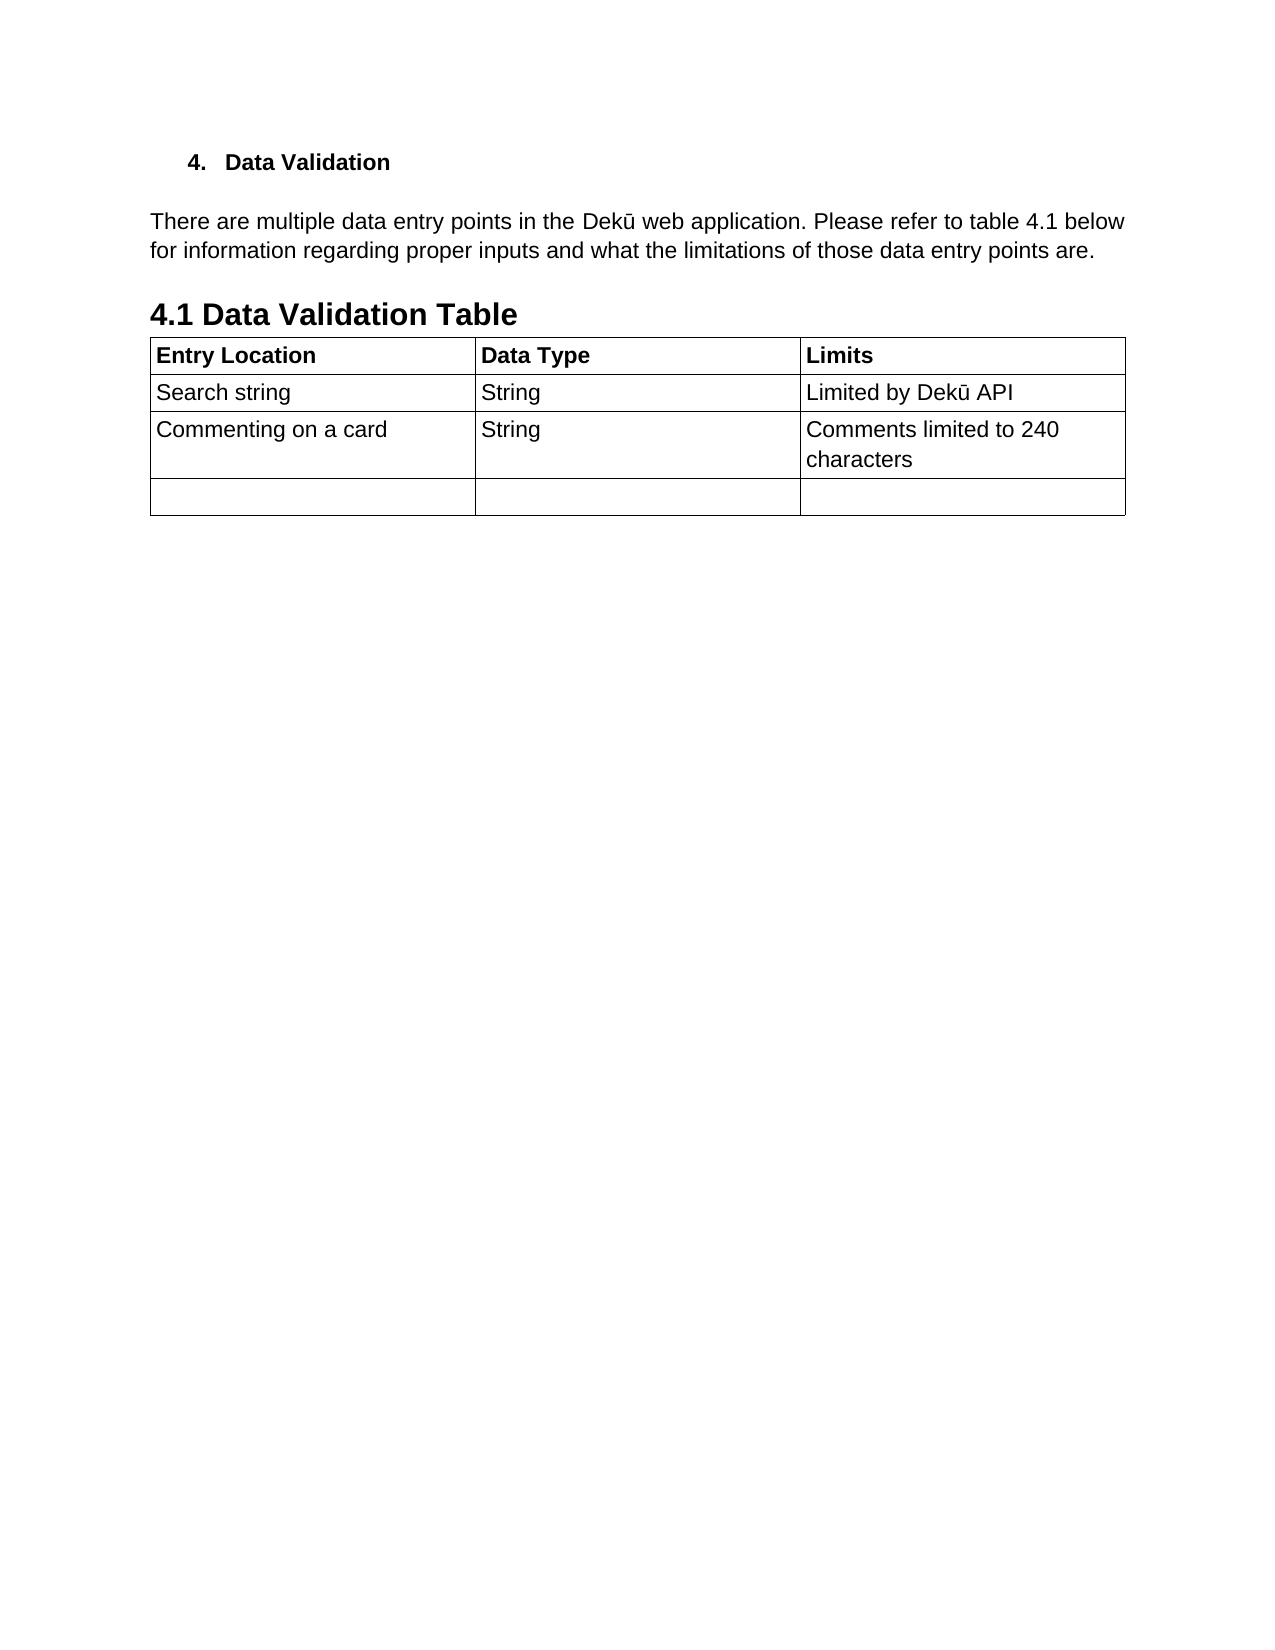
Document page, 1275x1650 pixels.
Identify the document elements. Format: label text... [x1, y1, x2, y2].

text 4.1 Data Validation Table [150, 297, 1125, 332]
table_cell Commenting on a card [151, 412, 475, 478]
table_cell [801, 479, 1125, 515]
table_cell String [476, 375, 800, 411]
table_header Data Type [476, 338, 800, 374]
table_header Entry Location [151, 338, 475, 374]
table_cell [476, 479, 800, 515]
text There are multiple data entry points in the Dekū web application. Please refer to table 4.1 below for information regarding proper inputs and what the limitations of those data entry points are. [150, 209, 1125, 264]
list Data Validation [187, 150, 1125, 176]
table_cell String [476, 412, 800, 478]
table_header Limits [801, 338, 1125, 374]
table_cell Comments limited to 240 characters [801, 412, 1125, 478]
table_cell Search string [151, 375, 475, 411]
table_cell [151, 479, 475, 515]
table_cell Limited by Dekū API [801, 375, 1125, 411]
